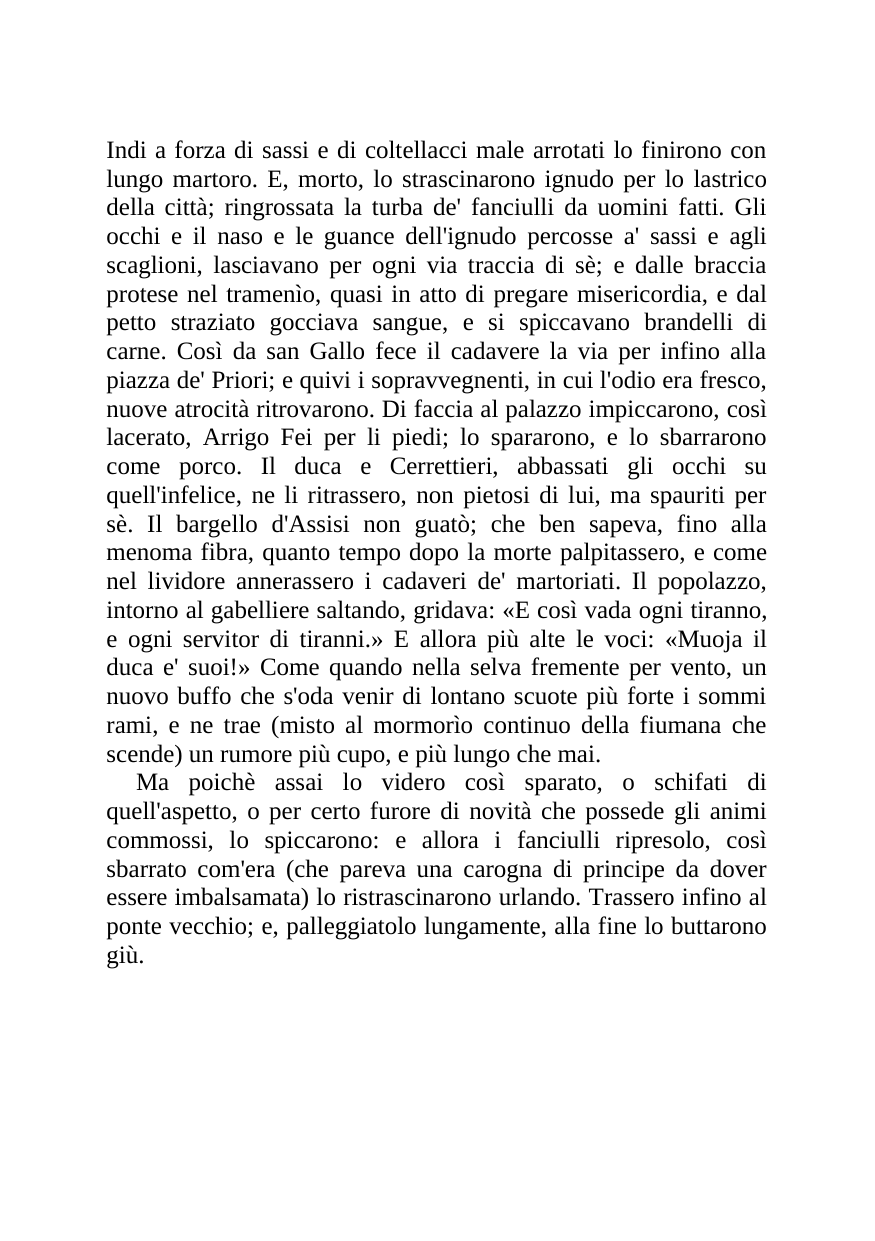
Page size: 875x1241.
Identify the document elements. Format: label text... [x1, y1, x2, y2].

text Indi a forza di sassi e di coltellacci male arrotati lo finirono con lungo martoro. E, morto, lo strascinarono ignudo per lo lastrico della città; ringrossata la turba de' fanciulli da uomini fatti. Gli occhi e il naso e le guance dell'ignudo percosse a' sassi e agli scaglioni, lasciavano per ogni via traccia di sè; e dalle braccia protese nel tramenìo, quasi in atto di pregare misericordia, e dal petto straziato gocciava sangue, e si spiccavano brandelli di carne. Così da san Gallo fece il cadavere la via per infino alla piazza de' Priori; e quivi i sopravvegnenti, in cui l'odio era fresco, nuove atrocità ritrovarono. Di faccia al palazzo impiccarono, così lacerato, Arrigo Fei per li piedi; lo spararono, e lo sbarrarono come porco. Il duca e Cerrettieri, abbassati gli occhi su quell'infelice, ne li ritrassero, non pietosi di lui, ma spauriti per sè. Il bargello d'Assisi non guatò; che ben sapeva, fino alla menoma fibra, quanto tempo dopo la morte palpitassero, e come nel lividore annerassero i cadaveri de' martoriati. Il popolazzo, intorno al gabelliere saltando, gridava: «E così vada ogni tiranno, e ogni servitor di tiranni.» E allora più alte le voci: «Muoja il duca e' suoi!» Come quando nella selva fremente per vento, un nuovo buffo che s'oda venir di lontano scuote più forte i sommi rami, e ne trae (misto al mormorìo continuo della fiumana che scende) un rumore più cupo, e più lungo che mai. [106, 135, 768, 767]
text Ma poichè assai lo videro così sparato, o schifati di quell'aspetto, o per certo furore di novità che possede gli animi commossi, lo spiccarono: e allora i fanciulli ripresolo, così sbarrato com'era (che pareva una carogna di principe da dover essere imbalsamata) lo ristrascinarono urlando. Trassero infino al ponte vecchio; e, palleggiatolo lungamente, alla fine lo buttarono giù. [106, 767, 768, 969]
